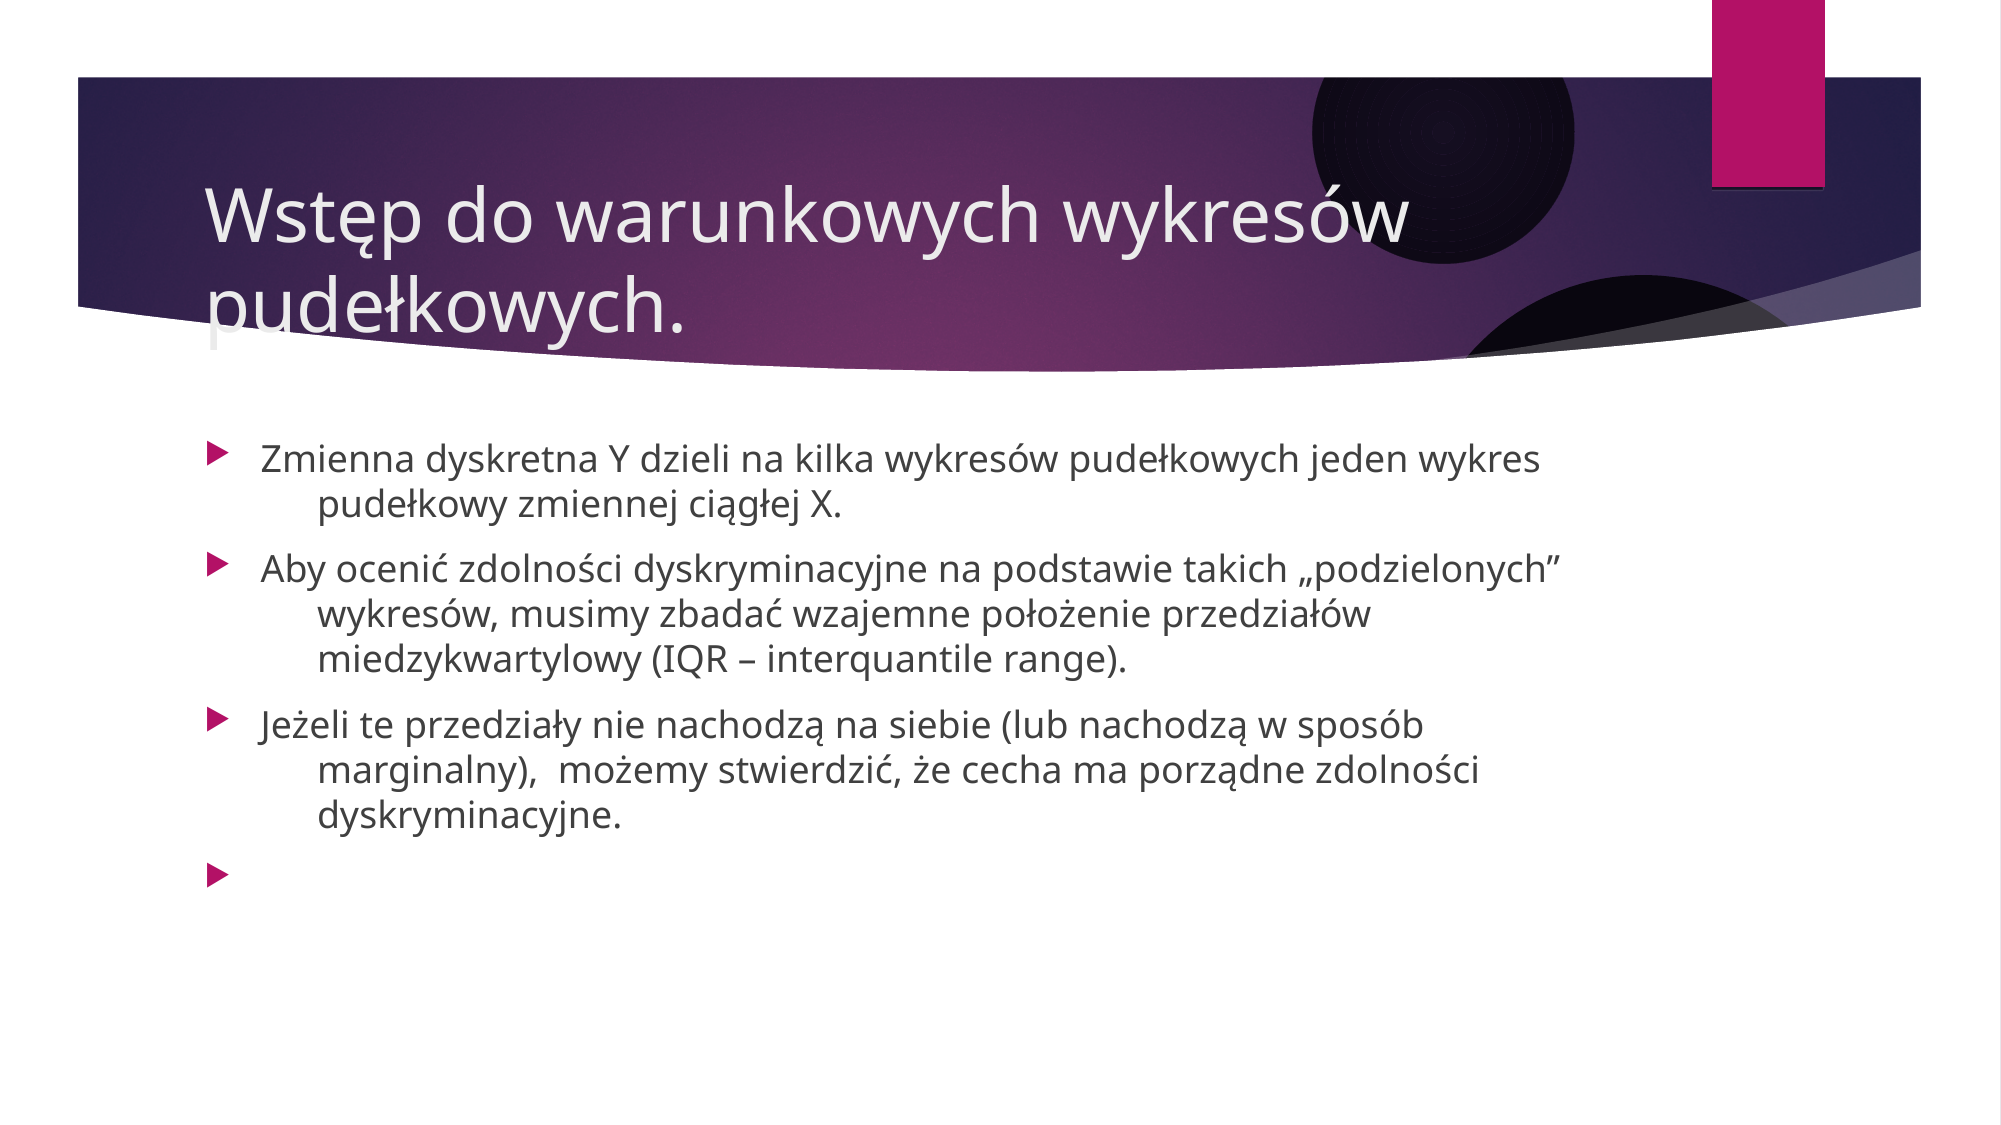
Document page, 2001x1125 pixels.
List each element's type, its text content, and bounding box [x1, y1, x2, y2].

title Wstęp do warunkowych wykresów pudełkowych. [189, 159, 1627, 276]
list Zmienna dyskretna Y dzieli na kilka wykresów pudełkowych jeden wykres pudełkowy zmiennej ciągłej X. Aby ocenić zdolności dyskryminacyjne na podstawie takich „podzielonych” wykresów, musimy zbadać wzajemne położenie przedziałów miedzykwartylowy (IQR – interquantile range). Jeżeli te przedziały nie nachodzą na siebie (lub nachodzą w sposób marginalny), możemy stwierdzić, że cecha ma porządne zdolności dyskryminacyjne. [189, 427, 1638, 988]
